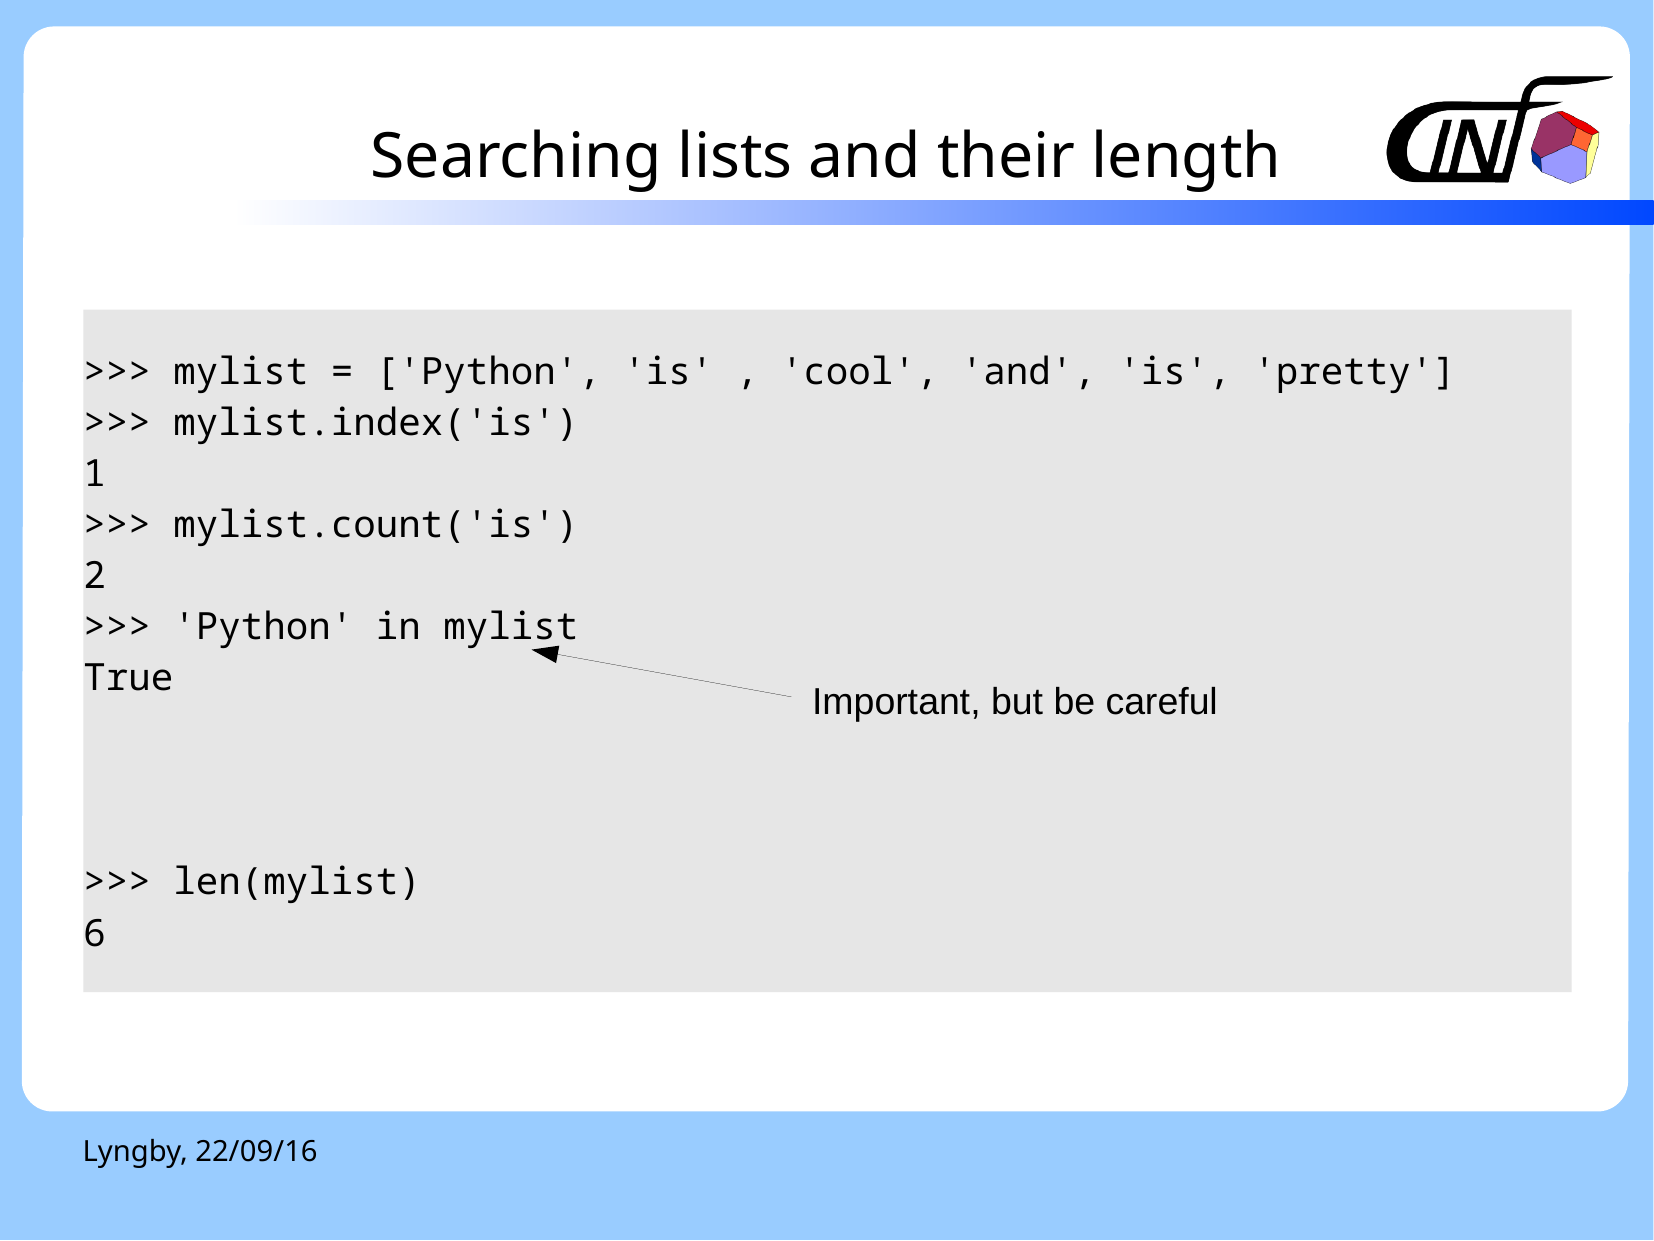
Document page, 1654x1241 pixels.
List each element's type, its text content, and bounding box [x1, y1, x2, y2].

text_box Important, but be careful [797, 673, 1233, 731]
text_box >>> mylist = ['Python', 'is' , 'cool', 'and', 'is', 'pretty'] >>> mylist.index('is') 1 >>> mylist.count('is') 2 >>> 'Python' in mylist True >>> len(mylist) 6 [83, 309, 1572, 993]
picture [1571, 76, 1613, 184]
title Searching lists and their length [82, 49, 1571, 257]
